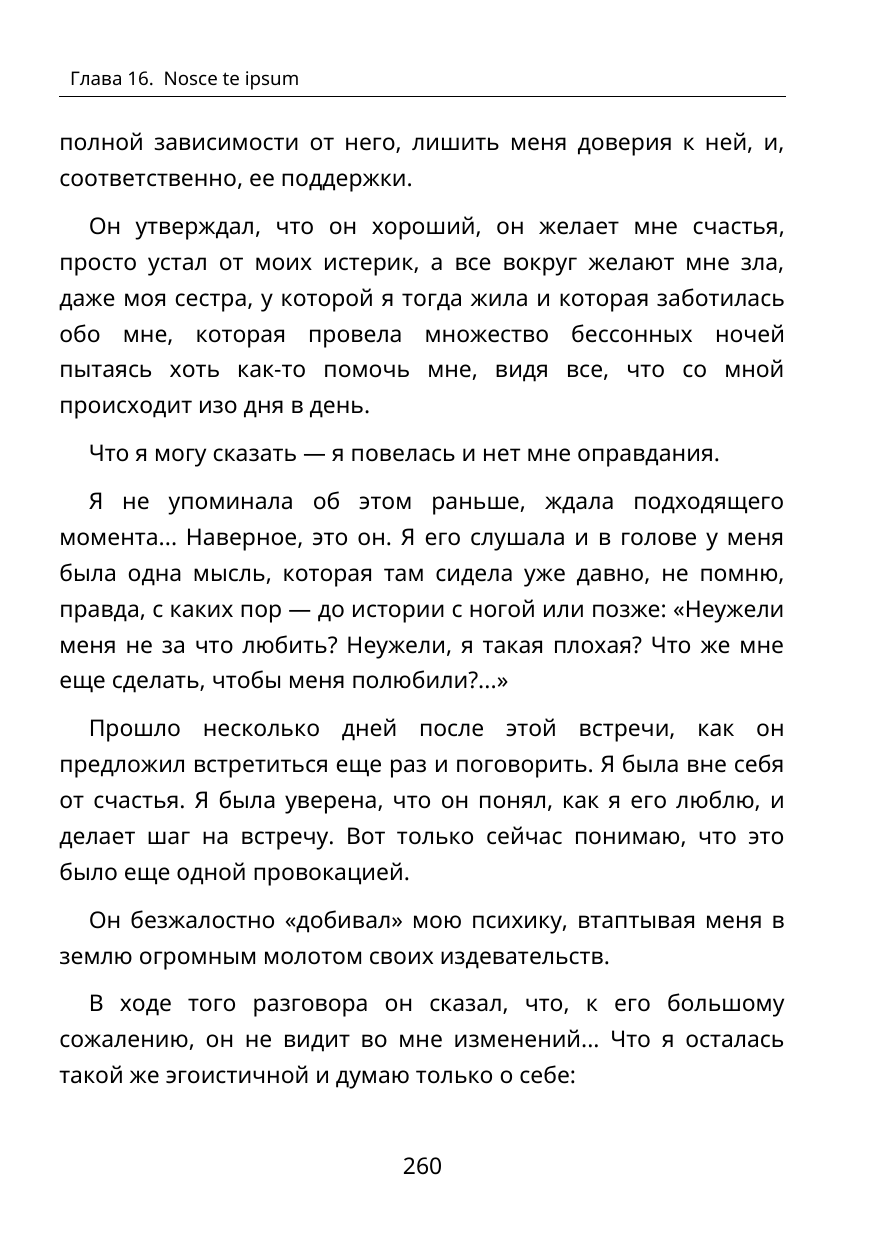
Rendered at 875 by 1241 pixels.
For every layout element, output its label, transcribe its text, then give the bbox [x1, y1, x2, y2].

text В ходе того разговора он сказал, что, к его большому сожалению, он не видит во мне изменений... Что я осталась такой же эгоистичной и думаю только о себе: [59, 987, 786, 1090]
text Он безжалостно «добивал» мою психику, втаптывая меня в землю огромным молотом своих издевательств. [59, 904, 786, 971]
text Прошло несколько дней после этой встречи, как он предложил встретиться еще раз и поговорить. Я была вне себя от счастья. Я была уверена, что он понял, как я его люблю, и делает шаг на встречу. Вот только сейчас понимаю, что это было еще одной провокацией. [59, 712, 786, 887]
text Я не упоминала об этом раньше, ждала подходящего момента... Наверное, это он. Я его слушала и в голове у меня была одна мысль, которая там сидела уже давно, не помню, правда, с каких пор — до истории с ногой или позже: «Неужели меня не за что любить? Неужели, я такая плохая? Что же мне еще сделать, чтобы меня полюбили?...» [59, 485, 786, 696]
text Что я могу сказать — я повелась и нет мне оправдания. [59, 437, 786, 468]
text Он утверждал, что он хороший, он желает мне счастья, просто устал от моих истерик, а все вокруг желают мне зла, даже моя сестра, у которой я тогда жила и которая заботилась обо мне, которая провела множество бессонных ночей пытаясь хоть как-то помочь мне, видя все, что со мной происходит изо дня в день. [59, 210, 786, 421]
text полной зависимости от него, лишить меня доверия к ней, и, соответственно, ее поддержки. [59, 126, 786, 193]
